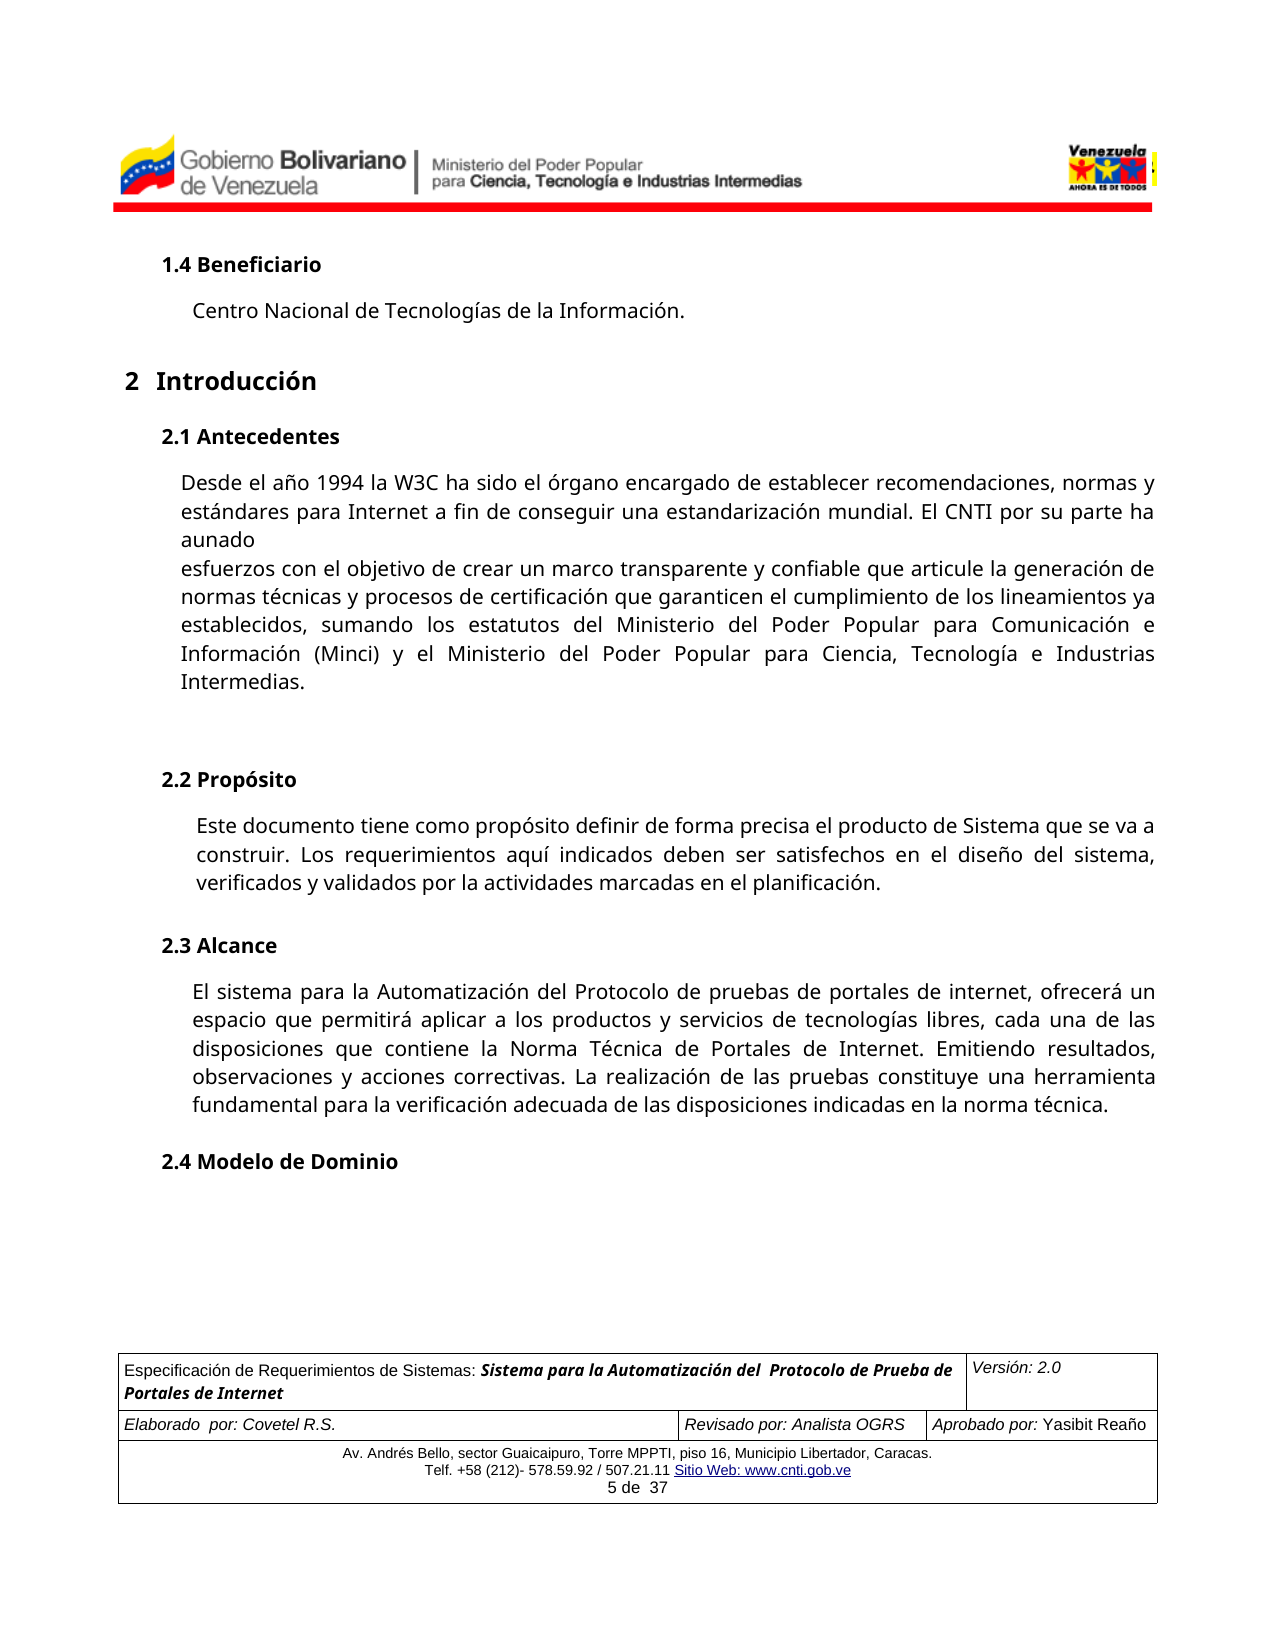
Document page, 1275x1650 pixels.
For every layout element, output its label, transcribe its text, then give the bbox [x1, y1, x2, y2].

text Centro Nacional de Tecnologías de la Información. [192, 296, 1157, 324]
text Desde el año 1994 la W3C ha sido el órgano encargado de establecer recomendaciones, normas y estándares para Internet a fin de conseguir una estandarización mundial. El CNTI por su parte ha aunado [181, 468, 1157, 554]
subtitle Modelo de Dominio [156, 1147, 1157, 1176]
picture [113, 126, 1153, 212]
text Este documento tiene como propósito definir de forma precisa el producto de Sistema que se va a construir. Los requerimientos aquí indicados deben ser satisfechos en el diseño del sistema, verificados y validados por la actividades marcadas en el planificación. [196, 811, 1157, 897]
subtitle Alcance [156, 931, 1157, 959]
subtitle Beneficiario [156, 250, 1157, 278]
text El sistema para la Automatización del Protocolo de pruebas de portales de internet, ofrecerá un espacio que permitirá aplicar a los productos y servicios de tecnologías libres, cada una de las disposiciones que contiene la Norma Técnica de Portales de Internet. Emitiendo resultados, observaciones y acciones correctivas. La realización de las pruebas constituye una herramienta fundamental para la verificación adecuada de las disposiciones indicadas en la norma técnica. [192, 977, 1157, 1119]
subtitle Introducción [118, 363, 1157, 397]
subtitle Propósito [156, 765, 1157, 794]
subtitle Antecedentes [156, 422, 1157, 451]
text esfuerzos con el objetivo de crear un marco transparente y confiable que articule la generación de normas técnicas y procesos de certificación que garanticen el cumplimiento de los lineamientos ya establecidos, sumando los estatutos del Ministerio del Poder Popular para Comunicación e Información (Minci) y el Ministerio del Poder Popular para Ciencia, Tecnología e Industrias Intermedias. [181, 554, 1157, 696]
